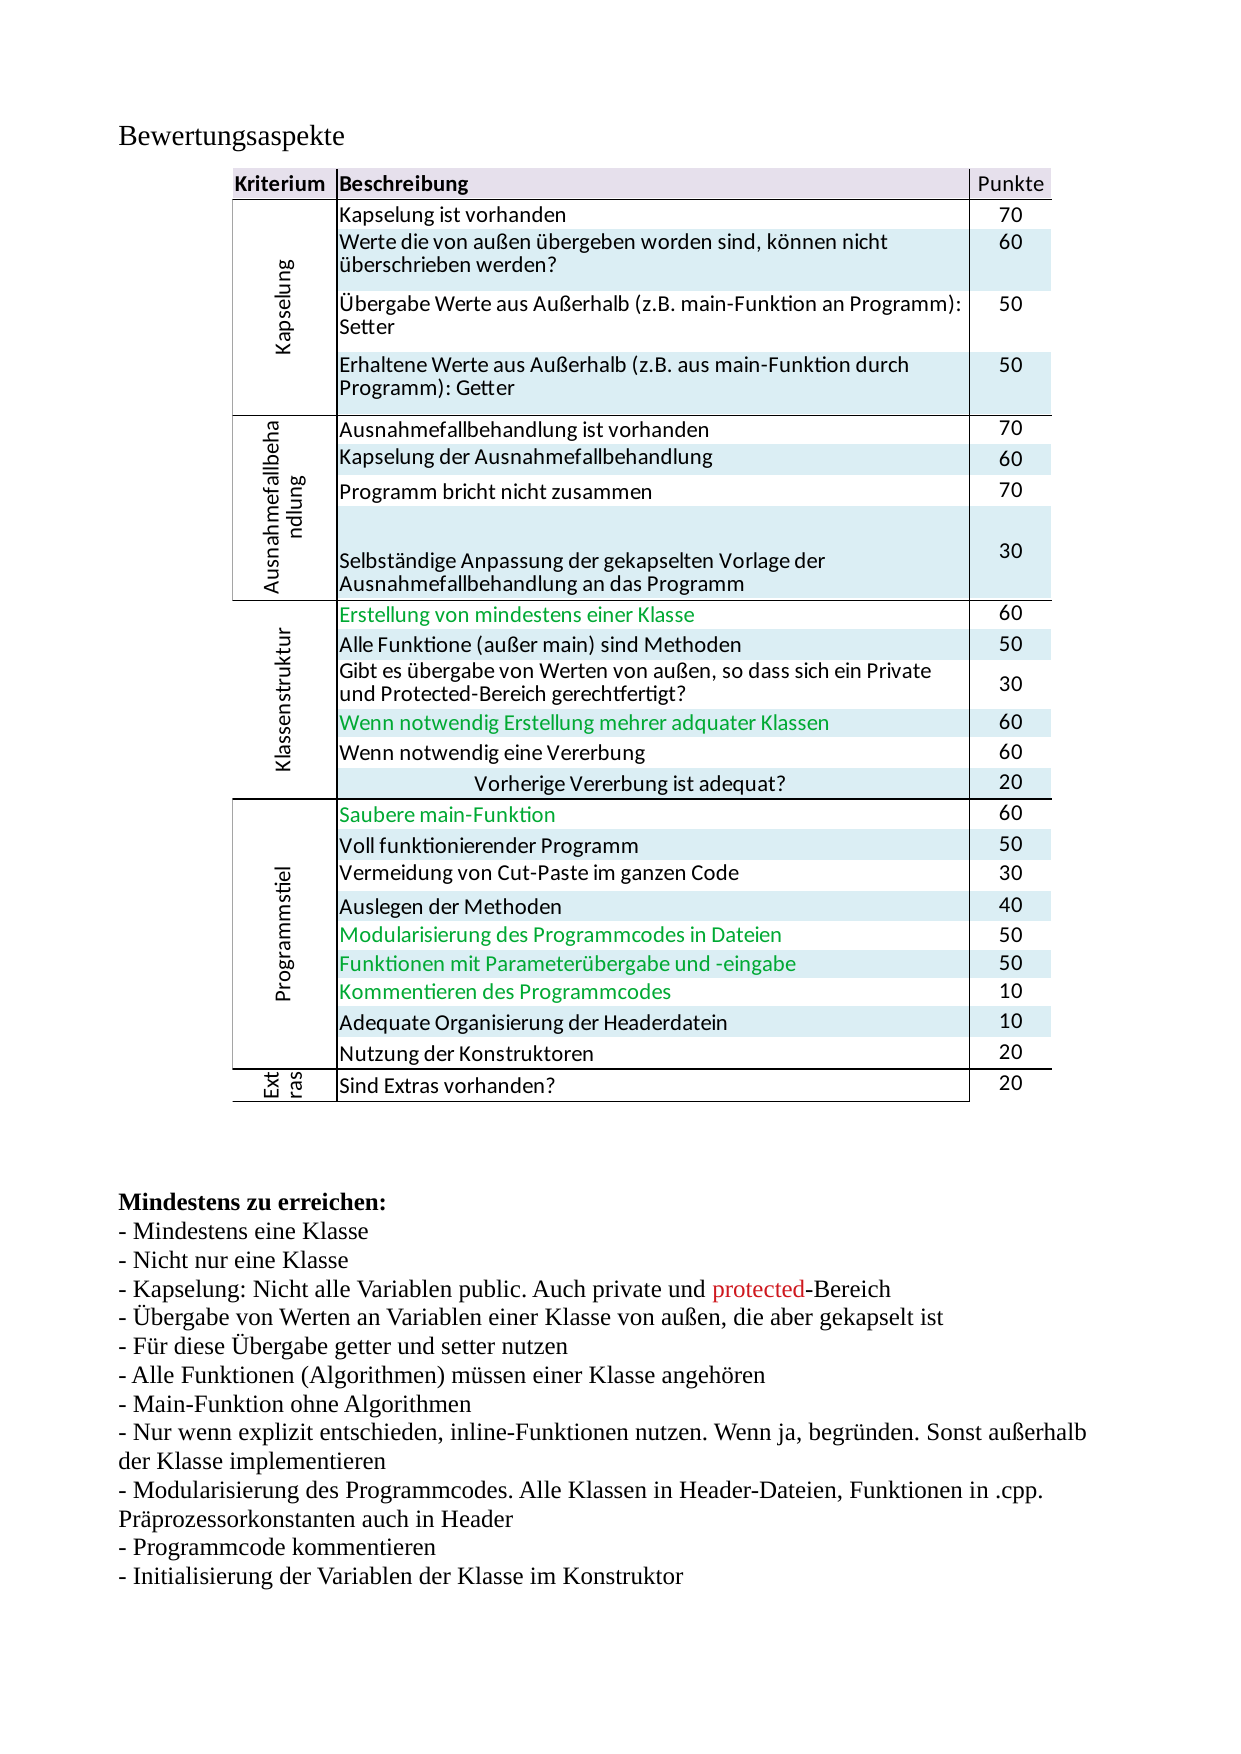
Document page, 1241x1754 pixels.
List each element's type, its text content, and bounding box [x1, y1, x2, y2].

text - Mindestens eine Klasse [118, 1216, 1122, 1245]
text - Übergabe von Werten an Variablen einer Klasse von außen, die aber gekapselt ist [118, 1302, 1122, 1331]
text - Nur wenn explizit entschieden, inline-Funktionen nutzen. Wenn ja, begründen. Sonst außerhalb der Klasse implementieren [118, 1417, 1122, 1475]
text - Initialisierung der Variablen der Klasse im Konstruktor [118, 1561, 1122, 1590]
text - Nicht nur eine Klasse [118, 1245, 1122, 1274]
text - Für diese Übergabe getter und setter nutzen [118, 1331, 1122, 1360]
text - Kapselung: Nicht alle Variablen public. Auch private und protected-Bereich [118, 1274, 1122, 1302]
text - Programmcode kommentieren [118, 1532, 1122, 1561]
text Bewertungsaspekte [118, 118, 1122, 152]
text Mindestens zu erreichen: [118, 1187, 1122, 1216]
text - Alle Funktionen (Algorithmen) müssen einer Klasse angehören [118, 1360, 1122, 1389]
text - Modularisierung des Programmcodes. Alle Klassen in Header-Dateien, Funktionen in .cpp. Präprozessorkonstanten auch in Header [118, 1475, 1122, 1532]
text - Main-Funktion ohne Algorithmen [118, 1389, 1122, 1417]
